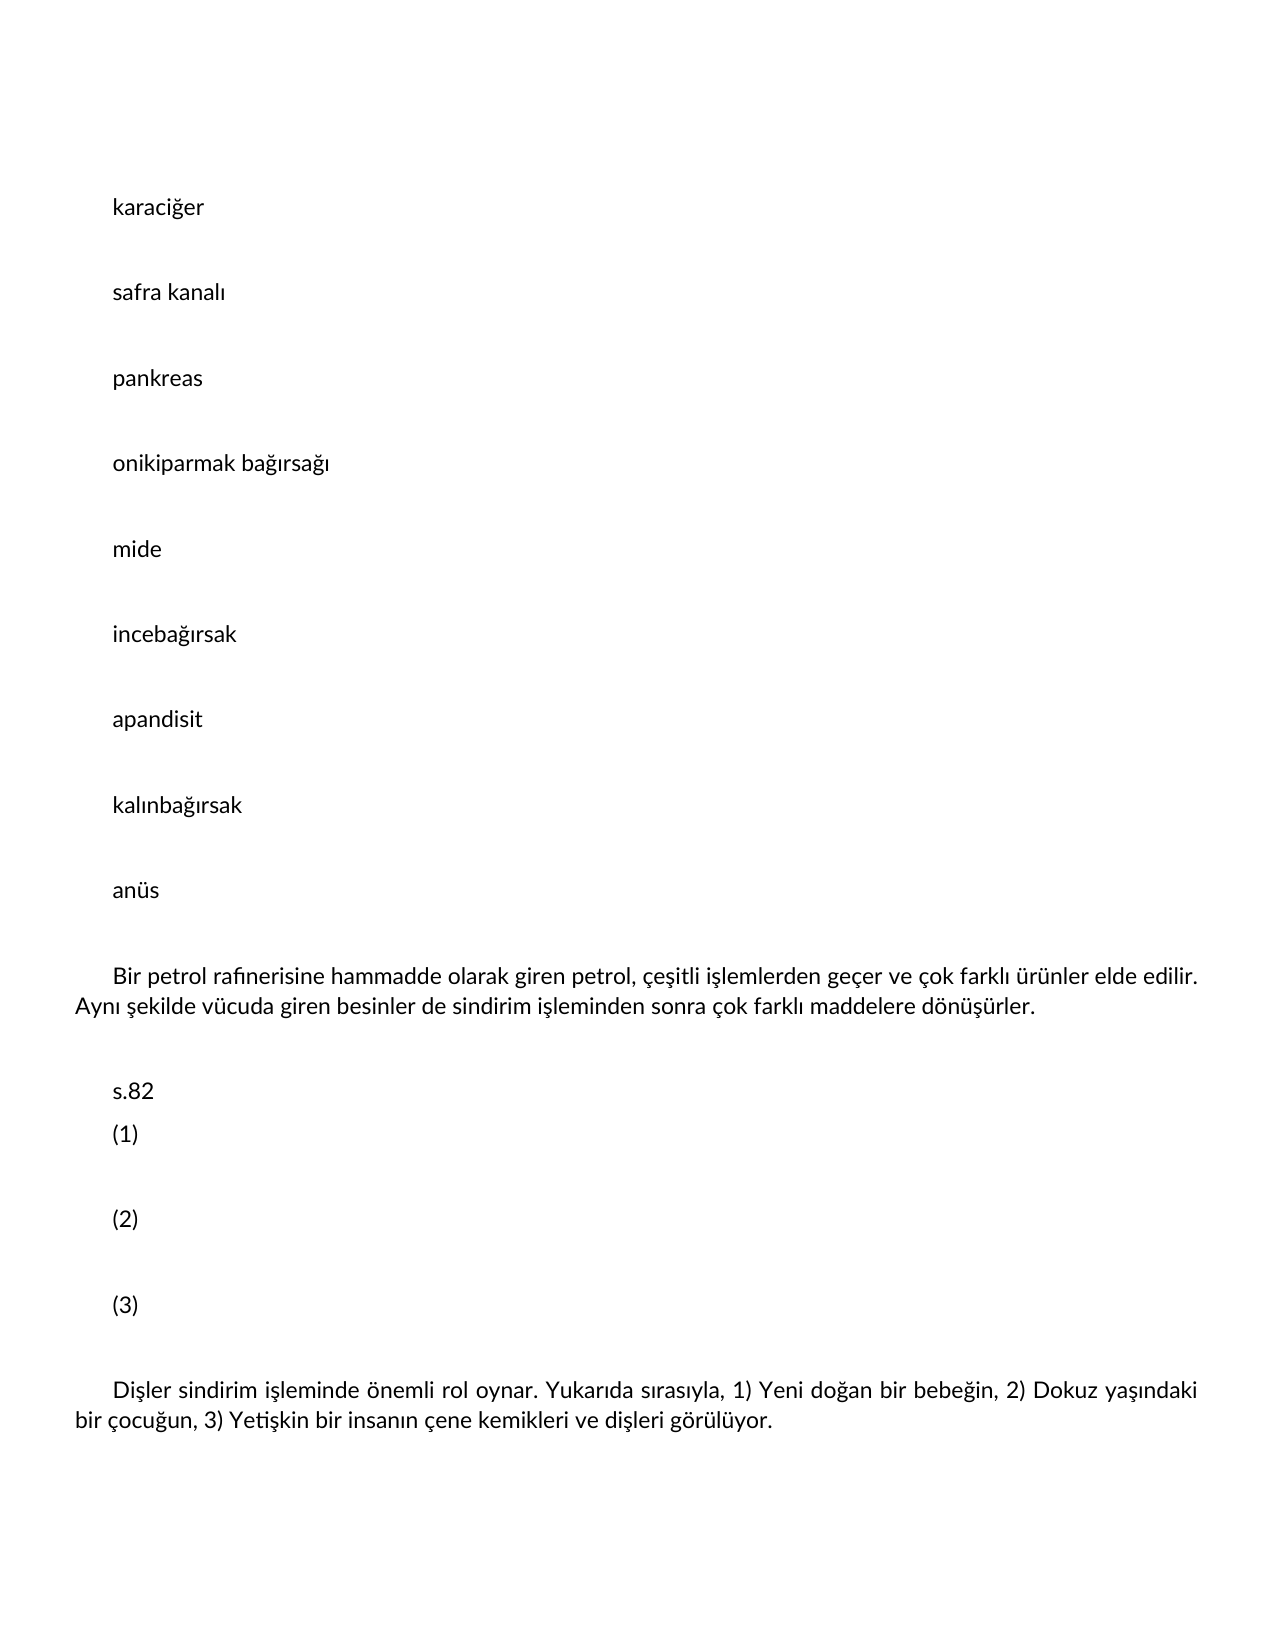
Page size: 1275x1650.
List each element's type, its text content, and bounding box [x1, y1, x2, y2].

text safra kanalı [75, 278, 1200, 306]
text Bir petrol rafinerisine hammadde olarak giren petrol, çeşitli işlemlerden geçer ve çok farklı ürünler elde edilir. Aynı şekilde vücuda giren besinler de sindirim işleminden sonra çok farklı maddelere dönüşürler. [75, 961, 1200, 1019]
text apandisit [75, 705, 1200, 733]
text pankreas [75, 363, 1200, 391]
text (3) [75, 1291, 1200, 1318]
text karaciğer [75, 193, 1200, 220]
text (2) [75, 1205, 1200, 1233]
text incebağırsak [75, 620, 1200, 647]
text mide [75, 534, 1200, 562]
text Dişler sindirim işleminde önemli rol oynar. Yukarıda sırasıyla, 1) Yeni doğan bir bebeğin, 2) Dokuz yaşındaki bir çocuğun, 3) Yetişkin bir insanın çene kemikleri ve dişleri görülüyor. [75, 1376, 1200, 1434]
text anüs [75, 876, 1200, 903]
text kalınbağırsak [75, 791, 1200, 818]
text onikiparmak bağırsağı [75, 449, 1200, 476]
text s.82 [75, 1077, 1200, 1104]
text (1) [75, 1120, 1200, 1147]
